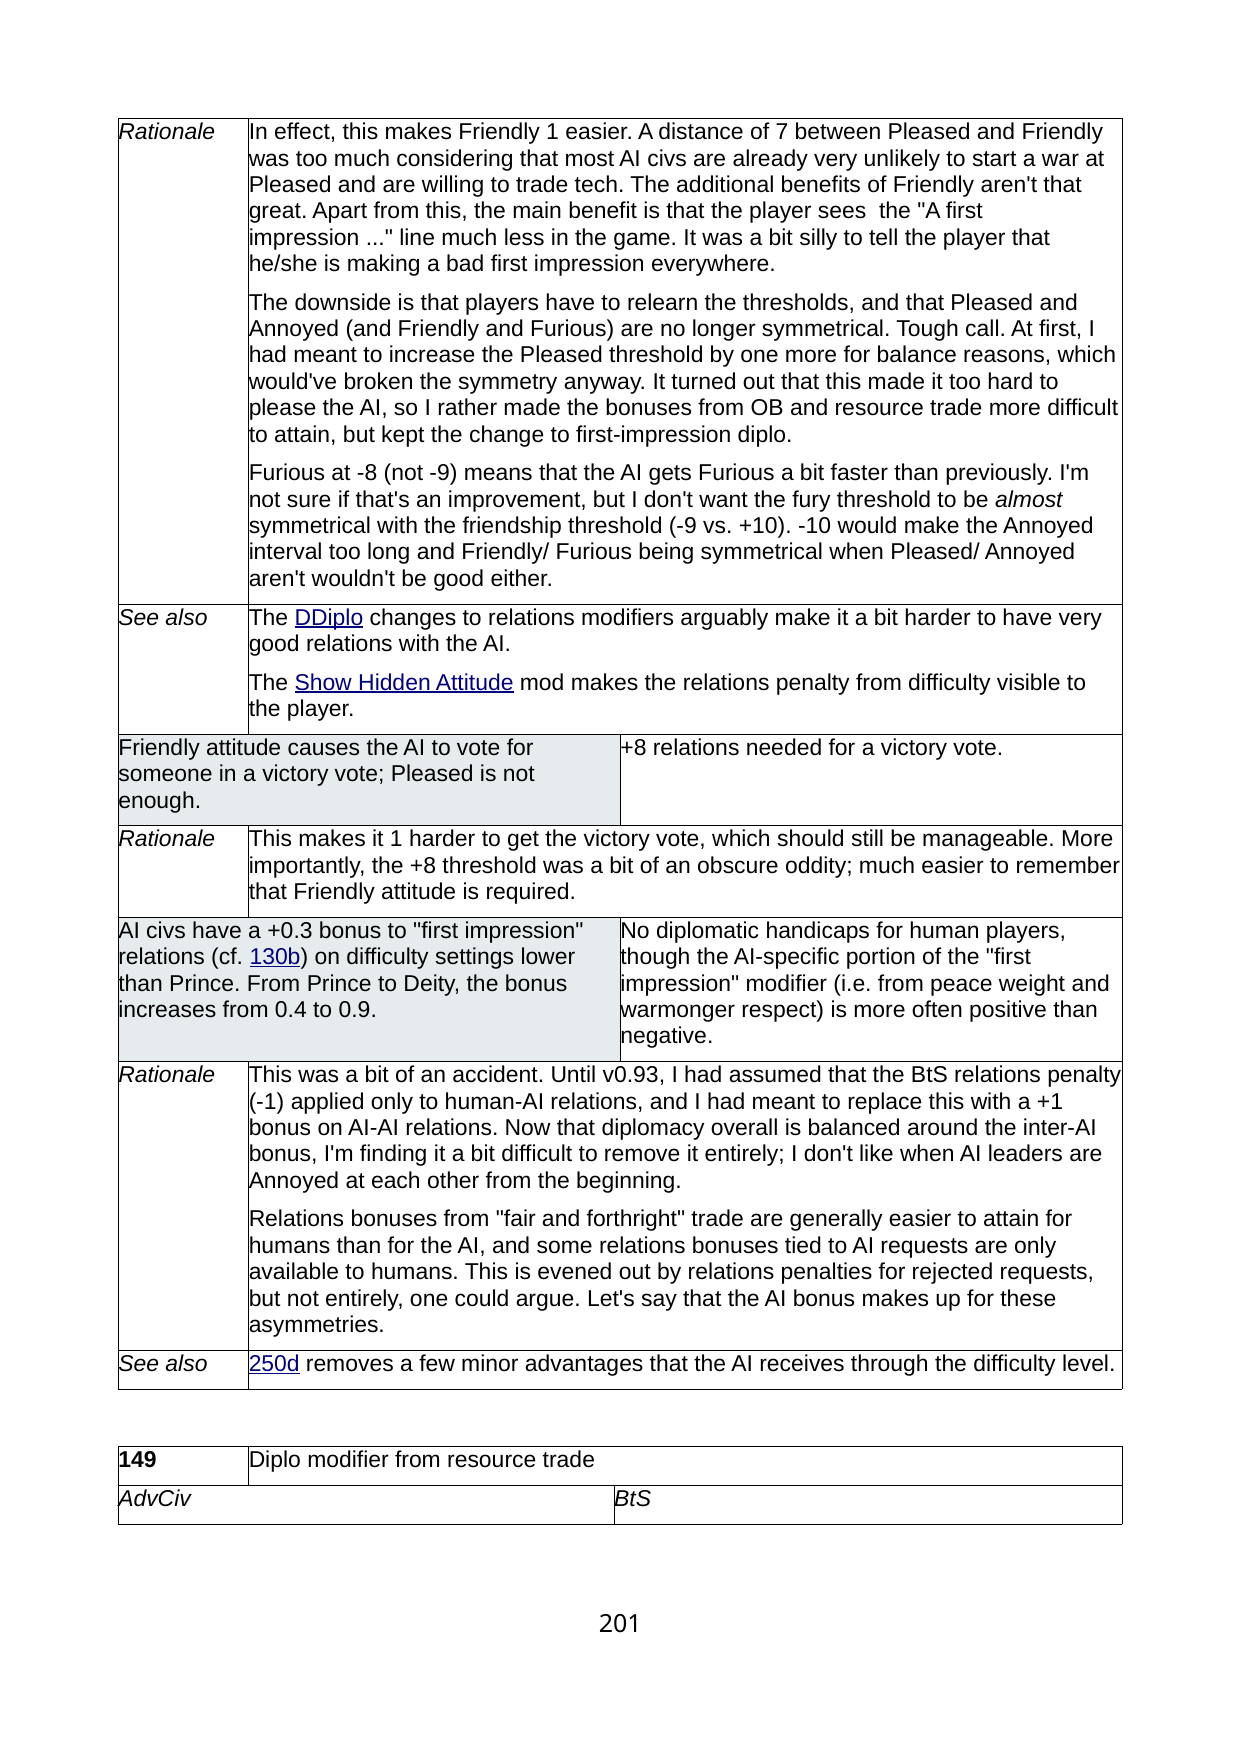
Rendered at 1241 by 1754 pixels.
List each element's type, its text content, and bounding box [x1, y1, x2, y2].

table_header Diplo modifier from resource trade [249, 1447, 1122, 1485]
table_cell This makes it 1 harder to get the victory vote, which should still be manageable. More importantly, the +8 threshold was a bit of an obscure oddity; much easier to remember that Friendly attitude is required. [249, 826, 1122, 917]
table_header 149 [119, 1447, 248, 1485]
table_cell No diplomatic handicaps for human players, though the AI-specific portion of the "first impression" modifier (i.e. from peace weight and warmonger respect) is more often positive than negative. [621, 918, 1122, 1061]
table_cell 250d removes a few minor advantages that the AI receives through the difficulty level. [249, 1351, 1122, 1388]
table_cell See also [119, 1351, 248, 1388]
table_cell Rationale [119, 119, 248, 603]
table_cell This was a bit of an accident. Until v0.93, I had assumed that the BtS relations penalty (-1) applied only to human-AI relations, and I had meant to replace this with a +1 bonus on AI-AI relations. Now that diplomacy overall is balanced around the inter-AI bonus, I'm finding it a bit difficult to remove it entirely; I don't like when AI leaders are Annoyed at each other from the beginning. Relations bonuses from "fair and forthright" trade are generally easier to attain for humans than for the AI, and some relations bonuses tied to AI requests are only available to humans. This is evened out by relations penalties for rejected requests, but not entirely, one could argue. Let's say that the AI bonus makes up for these asymmetries. [249, 1062, 1122, 1349]
table_cell +8 relations needed for a victory vote. [621, 735, 1122, 825]
table_cell Rationale [119, 1062, 248, 1349]
table_cell See also [119, 605, 248, 734]
table_cell The DDiplo changes to relations modifiers arguably make it a bit harder to have very good relations with the AI. The Show Hidden Attitude mod makes the relations penalty from difficulty visible to the player. [249, 605, 1122, 734]
table_cell Rationale [119, 826, 248, 917]
table_cell Friendly attitude causes the AI to vote for someone in a victory vote; Pleased is not enough. [119, 735, 620, 825]
table_cell BtS [615, 1486, 1122, 1524]
table_cell AI civs have a +0.3 bonus to "first impression" relations (cf. 130b) on difficulty settings lower than Prince. From Prince to Deity, the bonus increases from 0.4 to 0.9. [119, 918, 620, 1061]
table_cell AdvCiv [119, 1486, 614, 1524]
table_cell In effect, this makes Friendly 1 easier. A distance of 7 between Pleased and Friendly was too much considering that most AI civs are already very unlikely to start a war at Pleased and are willing to trade tech. The additional benefits of Friendly aren't that great. Apart from this, the main benefit is that the player sees the "A first impression ..." line much less in the game. It was a bit silly to tell the player that he/she is making a bad first impression everywhere. The downside is that players have to relearn the thresholds, and that Pleased and Annoyed (and Friendly and Furious) are no longer symmetrical. Tough call. At first, I had meant to increase the Pleased threshold by one more for balance reasons, which would've broken the symmetry anyway. It turned out that this made it too hard to please the AI, so I rather made the bonuses from OB and resource trade more difficult to attain, but kept the change to first-impression diplo. Furious at -8 (not -9) means that the AI gets Furious a bit faster than previously. I'm not sure if that's an improvement, but I don't want the fury threshold to be almost symmetrical with the friendship threshold (-9 vs. +10). -10 would make the Annoyed interval too long and Friendly/ Furious being symmetrical when Pleased/ Annoyed aren't wouldn't be good either. [249, 119, 1122, 603]
